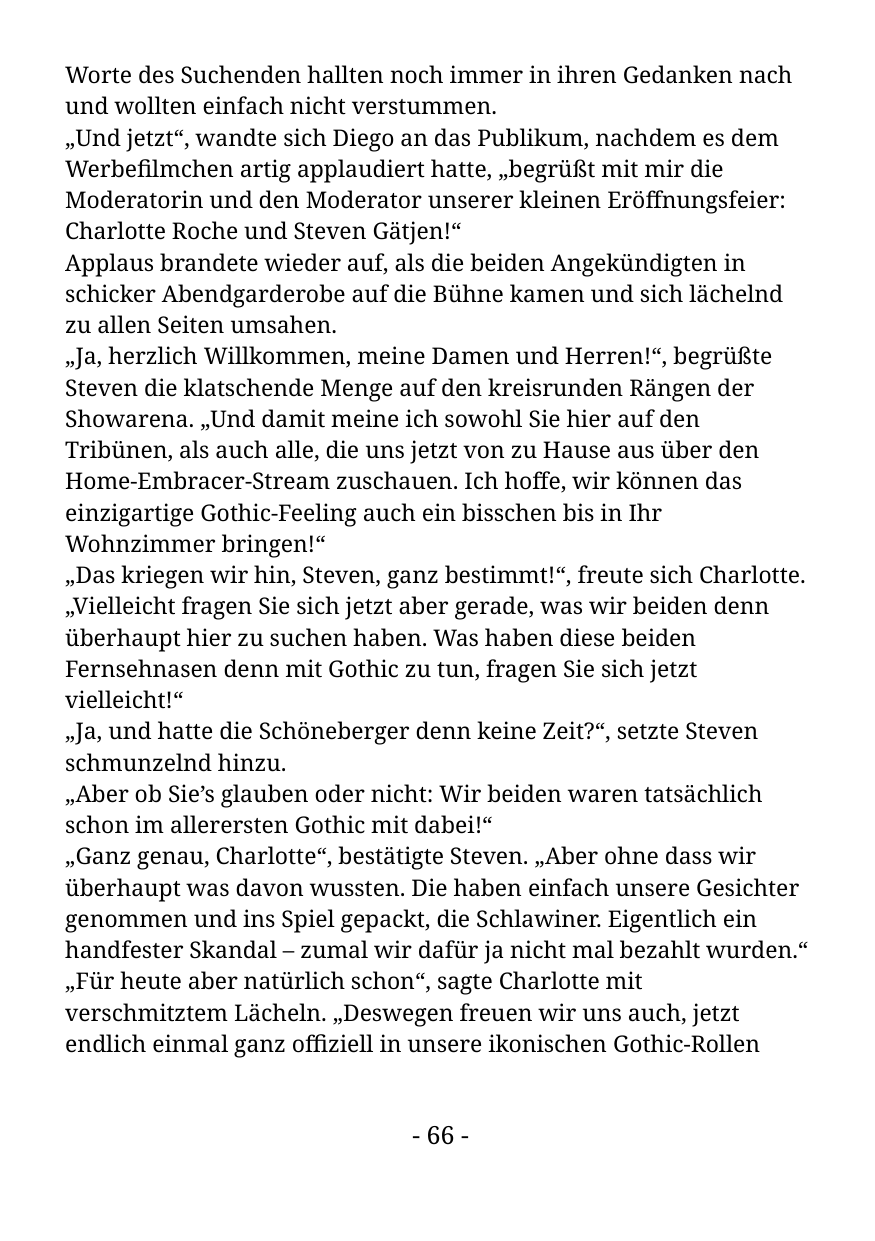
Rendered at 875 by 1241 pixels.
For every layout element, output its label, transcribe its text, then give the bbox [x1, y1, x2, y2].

text Worte des Suchenden hallten noch immer in ihren Gedanken nach und wollten einfach nicht verstummen. „Und jetzt“, wandte sich Diego an das Publikum, nachdem es dem Werbefilmchen artig applaudiert hatte, „begrüßt mit mir die Moderatorin und den Moderator unserer kleinen Eröffnungsfeier: Charlotte Roche und Steven Gätjen!“ Applaus brandete wieder auf, als die beiden Angekündigten in schicker Abendgarderobe auf die Bühne kamen und sich lächelnd zu allen Seiten umsahen. „Ja, herzlich Willkommen, meine Damen und Herren!“, begrüßte Steven die klatschende Menge auf den kreisrunden Rängen der Showarena. „Und damit meine ich sowohl Sie hier auf den Tribünen, als auch alle, die uns jetzt von zu Hause aus über den Home-Embracer-Stream zuschauen. Ich hoffe, wir können das einzigartige Gothic-Feeling auch ein bisschen bis in Ihr Wohnzimmer bringen!“ „Das kriegen wir hin, Steven, ganz bestimmt!“, freute sich Charlotte. „Vielleicht fragen Sie sich jetzt aber gerade, was wir beiden denn überhaupt hier zu suchen haben. Was haben diese beiden Fernsehnasen denn mit Gothic zu tun, fragen Sie sich jetzt vielleicht!“ „Ja, und hatte die Schöneberger denn keine Zeit?“, setzte Steven schmunzelnd hinzu. „Aber ob Sie’s glauben oder nicht: Wir beiden waren tatsächlich schon im allerersten Gothic mit dabei!“ „Ganz genau, Charlotte“, bestätigte Steven. „Aber ohne dass wir überhaupt was davon wussten. Die haben einfach unsere Gesichter genommen und ins Spiel gepackt, die Schlawiner. Eigentlich ein handfester Skandal – zumal wir dafür ja nicht mal bezahlt wurden.“ „Für heute aber natürlich schon“, sagte Charlotte mit verschmitztem Lächeln. „Deswegen freuen wir uns auch, jetzt endlich einmal ganz offiziell in unsere ikonischen Gothic-Rollen [65, 59, 809, 1059]
